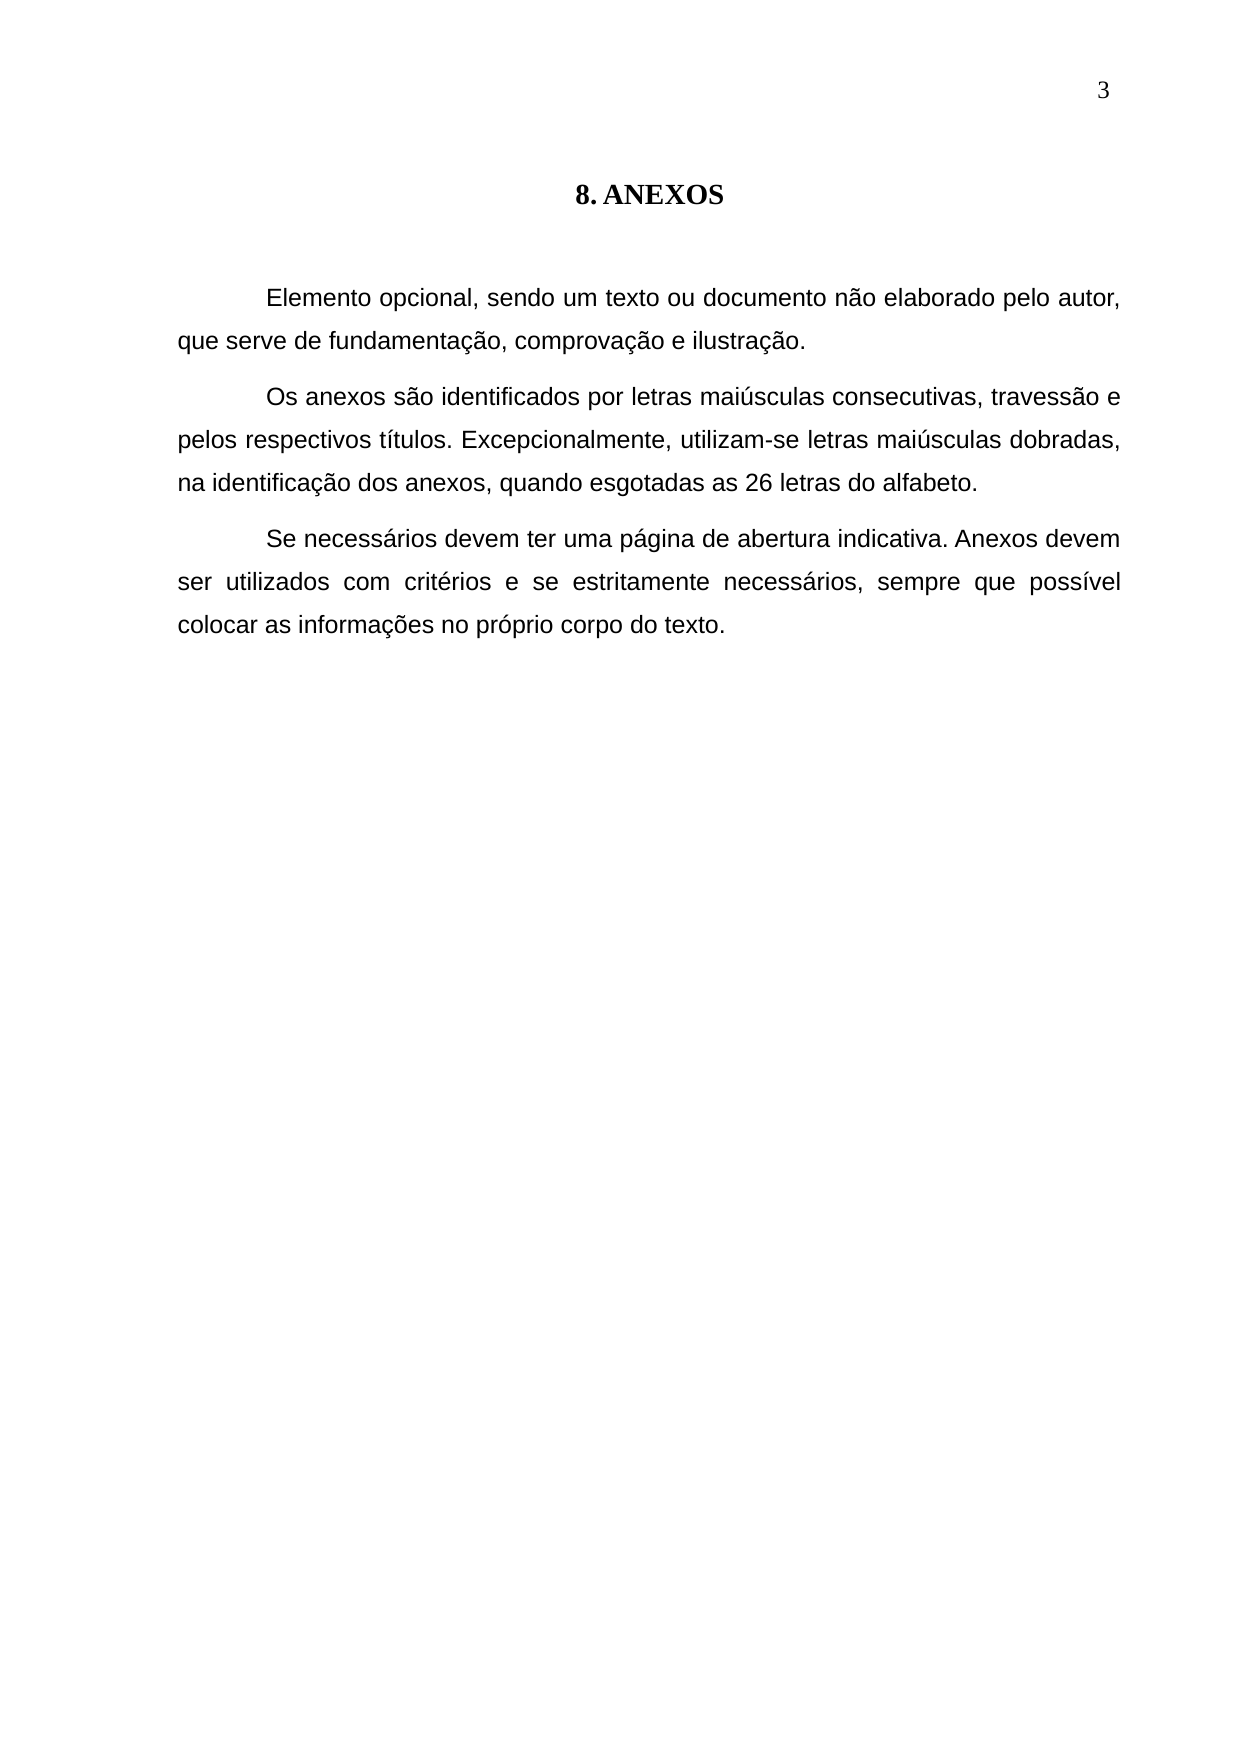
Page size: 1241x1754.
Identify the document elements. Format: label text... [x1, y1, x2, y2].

text Se necessários devem ter uma página de abertura indicativa. Anexos devem ser utilizados com critérios e se estritamente necessários, sempre que possível colocar as informações no próprio corpo do texto. [177, 524, 1122, 639]
subtitle ANEXOS [177, 177, 1122, 211]
text Elemento opcional, sendo um texto ou documento não elaborado pelo autor, que serve de fundamentação, comprovação e ilustração. [177, 283, 1122, 355]
text Os anexos são identificados por letras maiúsculas consecutivas, travessão e pelos respectivos títulos. Excepcionalmente, utilizam-se letras maiúsculas dobradas, na identificação dos anexos, quando esgotadas as 26 letras do alfabeto. [177, 382, 1122, 497]
